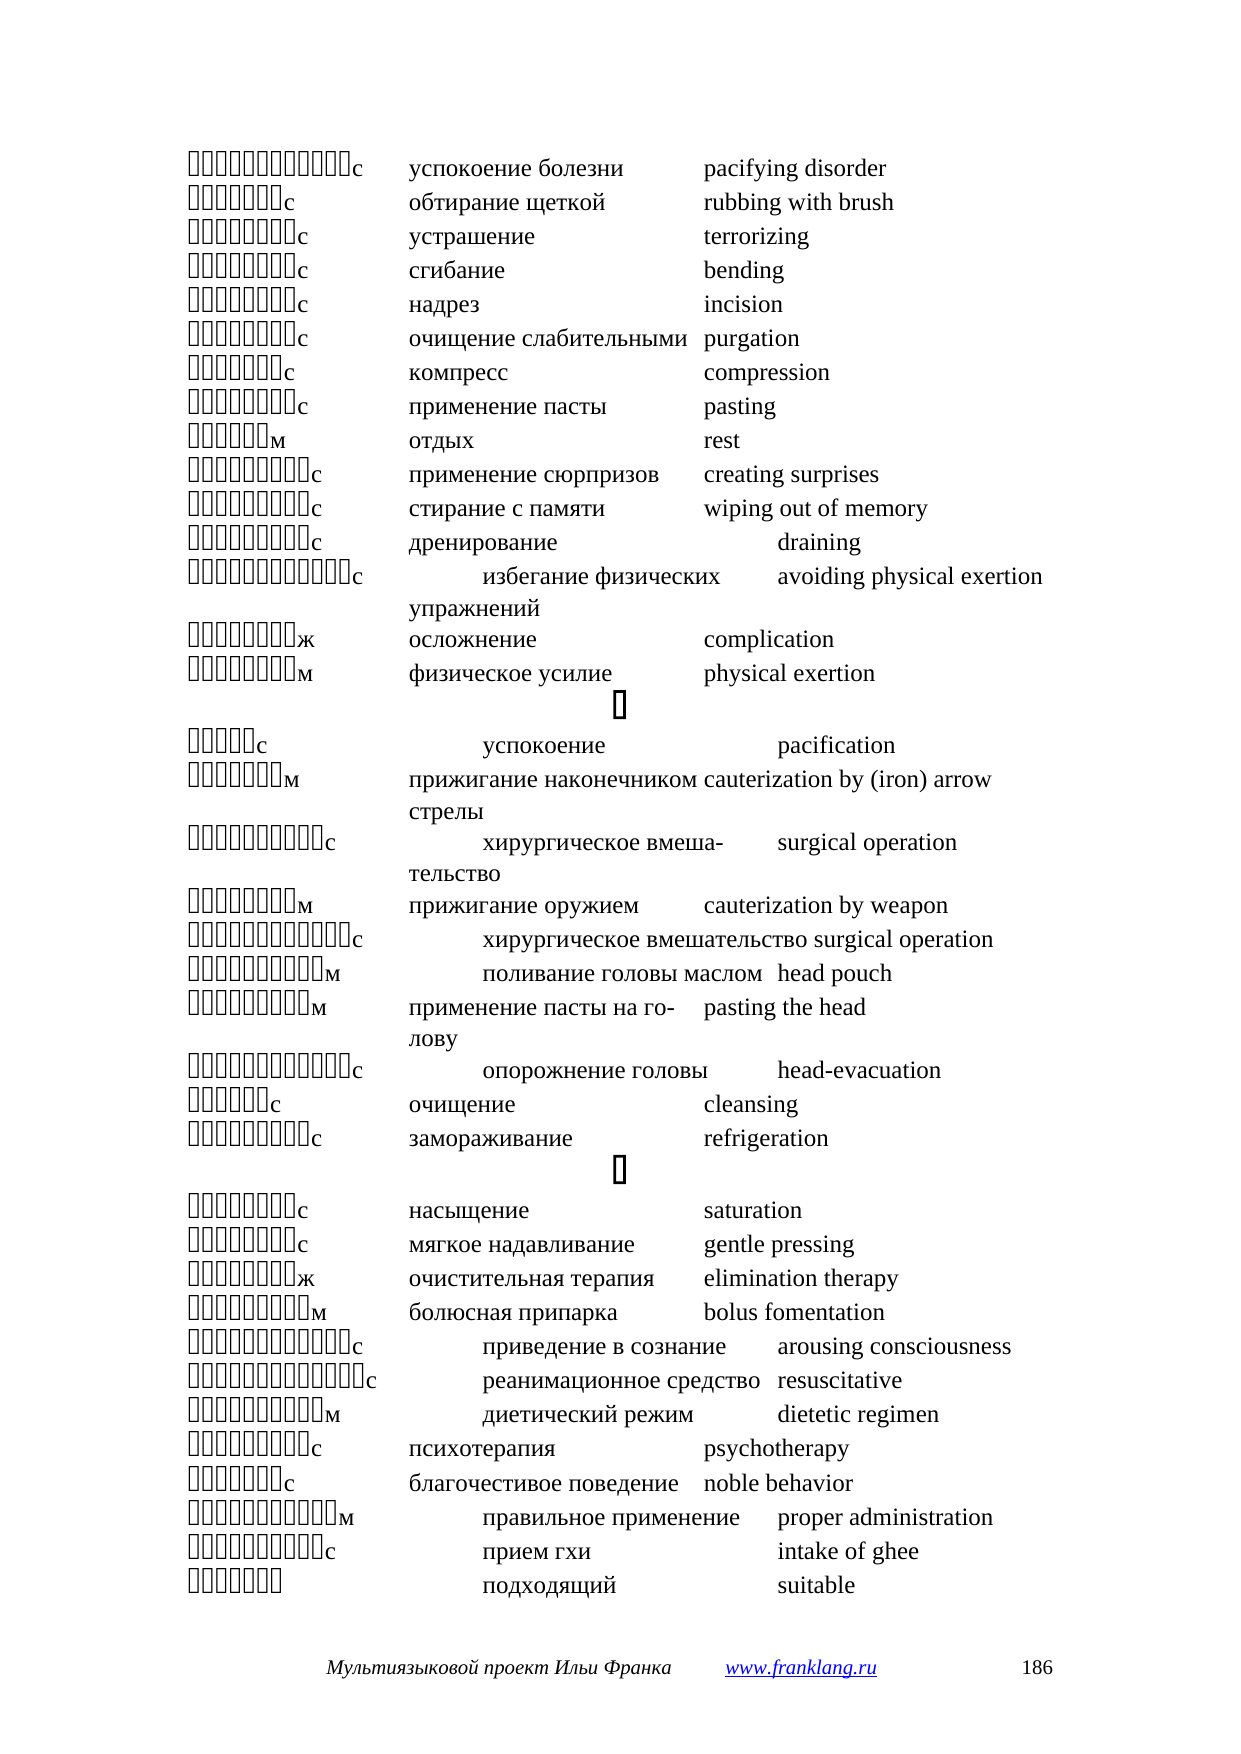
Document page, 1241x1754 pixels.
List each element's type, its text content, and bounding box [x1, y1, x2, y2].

text м диетический режим dietetic regimen [187, 1397, 1053, 1431]
text м правильное применение proper administration [187, 1499, 1053, 1533]
text с компресс compression [187, 354, 1053, 388]
text  подходящий suitable [187, 1567, 1053, 1601]
text с обтирание щеткой rubbing with brush [187, 184, 1053, 218]
text с мягкое надавливание gentle pressing [187, 1226, 1053, 1261]
text с применение сюрпризов creating surprises [187, 457, 1053, 491]
text м болюсная припарка bolus fomentation [187, 1294, 1053, 1329]
text с хирургическое вмешательство surgical operation [187, 921, 1053, 955]
text с очищение cleansing [187, 1086, 1053, 1120]
text с реанимационное средство resuscitative [187, 1363, 1053, 1397]
text с приведение в сознание arousing consciousness [187, 1329, 1053, 1363]
text ж очистительная терапия elimination therapy [187, 1261, 1053, 1294]
text с очищение слабительными purgation [187, 320, 1053, 354]
text с надрез incision [187, 286, 1053, 320]
text стрелы [187, 796, 1053, 824]
text с стирание с памяти wiping out of memory [187, 491, 1053, 525]
text м отдых rest [187, 422, 1053, 457]
text с устрашение terrorizing [187, 218, 1053, 252]
text с избегание физических avoiding physical exertion [187, 559, 1053, 593]
text м прижигание оружием cauterization by weapon [187, 887, 1053, 921]
text м поливание головы маслом head pouch [187, 955, 1053, 989]
text с успокоение pacification [187, 728, 1053, 762]
text с применение пасты pasting [187, 388, 1053, 422]
text лову [187, 1023, 1053, 1052]
text с насыщение saturation [187, 1192, 1053, 1226]
text тельство [187, 858, 1053, 887]
text с сгибание bending [187, 252, 1053, 286]
text м физическое усилие physical exertion [187, 656, 1053, 690]
text с хирургическое вмеша- surgical operation [187, 824, 1053, 858]
text  [187, 690, 1053, 728]
text  [187, 1154, 1053, 1192]
text с дренирование draining [187, 525, 1053, 559]
text м применение пасты на го- pasting the head [187, 989, 1053, 1023]
text с благочестивое поведение noble behavior [187, 1465, 1053, 1499]
text с психотерапия psychotherapy [187, 1431, 1053, 1465]
text с замораживание refrigeration [187, 1120, 1053, 1154]
text ж осложнение complication [187, 622, 1053, 656]
text с опорожнение головы head-evacuation [187, 1052, 1053, 1086]
text с прием гхи intake of ghee [187, 1533, 1053, 1567]
text упражнений [187, 593, 1053, 622]
text с успокоение болезни pacifying disorder [187, 150, 1053, 184]
text м прижигание наконечником cauterization by (iron) arrow [187, 762, 1053, 796]
